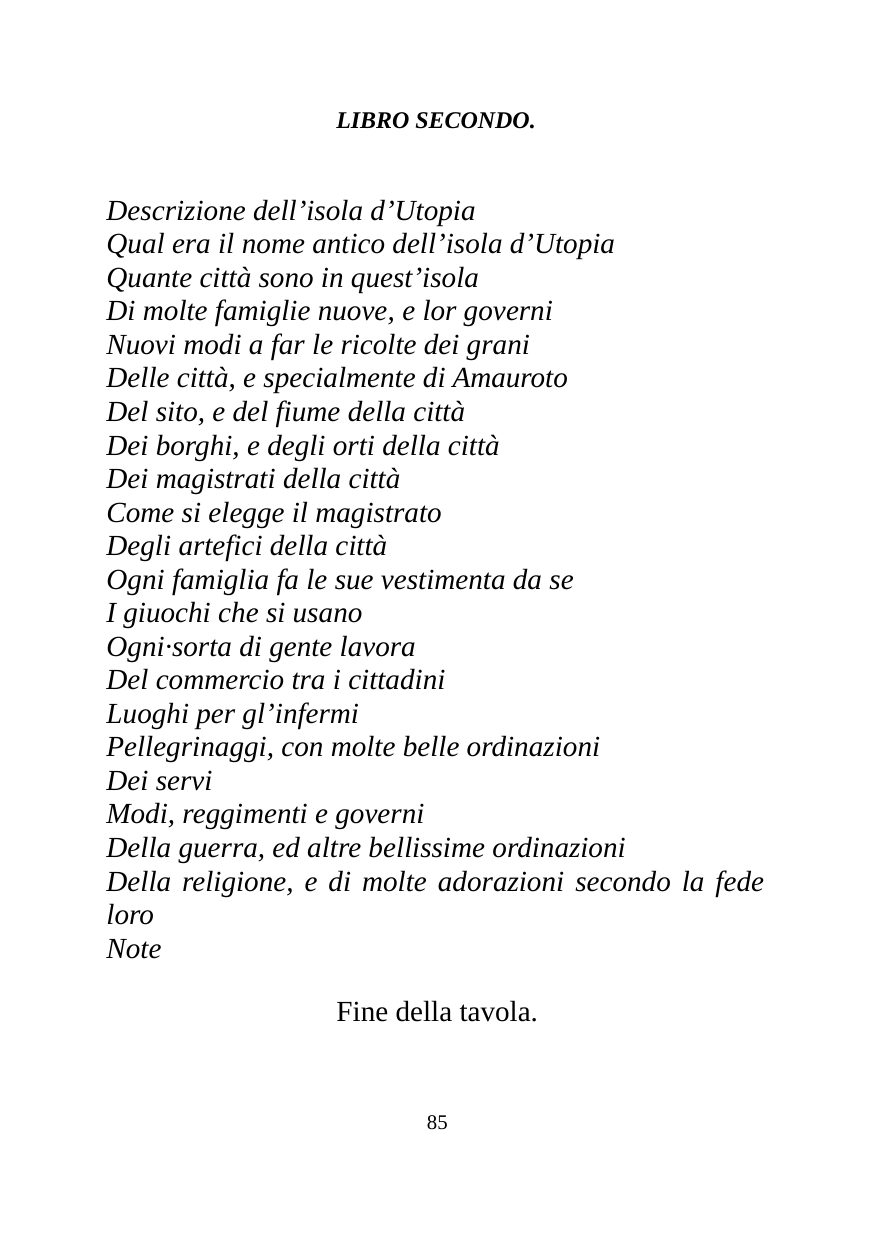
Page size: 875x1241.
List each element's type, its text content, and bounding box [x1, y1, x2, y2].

text Quante città sono in quest’isola [106, 260, 768, 293]
text Note [106, 931, 768, 964]
text Descrizione dell’isola d’Utopia [106, 193, 768, 226]
text Della guerra, ed altre bellissime ordinazioni [106, 830, 768, 864]
text I giuochi che si usano [106, 595, 768, 629]
text Nuovi modi a far le ricolte dei grani [106, 327, 768, 361]
text Pellegrinaggi, con molte belle ordinazioni [106, 729, 768, 763]
text Dei servi [106, 763, 768, 797]
text Qual era il nome antico dell’isola d’Utopia [106, 226, 768, 260]
text Fine della tavola. [106, 994, 768, 1027]
text Modi, reggimenti e governi [106, 797, 768, 830]
text Della religione, e di molte adorazioni secondo la fede loro [106, 864, 768, 931]
text LIBRO SECONDO. [106, 106, 768, 134]
text Del sito, e del fiume della città [106, 394, 768, 428]
text Di molte famiglie nuove, e lor governi [106, 293, 768, 327]
text Degli artefici della città [106, 528, 768, 562]
text Come si elegge il magistrato [106, 495, 768, 528]
text Luoghi per gl’infermi [106, 696, 768, 729]
text Ogni famiglia fa le sue vestimenta da se [106, 562, 768, 595]
text Dei magistrati della città [106, 461, 768, 495]
text Ogni·sorta di gente lavora [106, 629, 768, 662]
text Del commercio tra i cittadini [106, 662, 768, 696]
text Dei borghi, e degli orti della città [106, 428, 768, 461]
text Delle città, e specialmente di Amauroto [106, 361, 768, 394]
